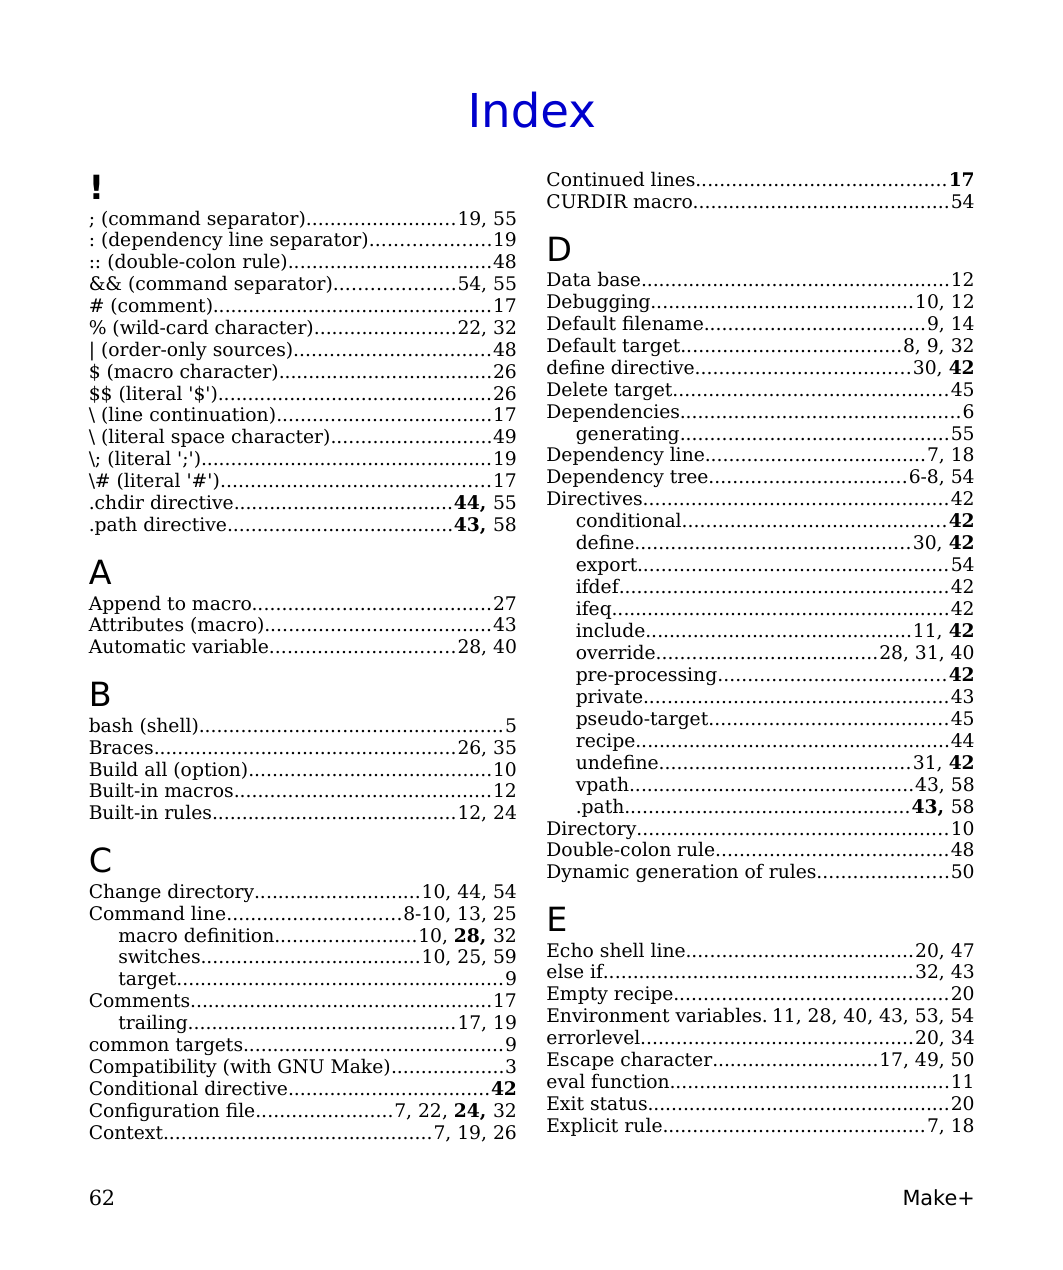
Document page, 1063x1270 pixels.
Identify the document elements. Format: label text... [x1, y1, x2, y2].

text | (order-only sources) 48 [88, 339, 517, 361]
text target 9 [118, 968, 517, 990]
text \# (literal '#') 17 [88, 470, 517, 492]
text .path 43, 58 [576, 795, 974, 817]
text undefine 31, 42 [576, 751, 974, 773]
text override 28, 31, 40 [576, 642, 974, 664]
text Build all (option) 10 [88, 758, 517, 780]
text macro definition 10, 28, 32 [118, 924, 517, 947]
text generating 55 [576, 422, 974, 444]
text $ (macro character) 26 [88, 361, 517, 382]
text ifeq 42 [576, 598, 974, 620]
text include 11, 42 [576, 620, 974, 642]
text $$ (literal '$') 26 [88, 382, 517, 404]
text Dependencies 6 [546, 401, 974, 422]
text else if 32, 43 [546, 962, 974, 983]
text Context 7, 19, 26 [88, 1122, 517, 1144]
text Explicit rule 7, 18 [546, 1115, 974, 1137]
text ; (command separator) 19, 55 [88, 207, 517, 229]
text Append to macro 27 [88, 593, 517, 614]
text CURDIR macro 54 [546, 191, 974, 213]
text Change directory 10, 44, 54 [88, 881, 517, 903]
text :: (double-colon rule) 48 [88, 251, 517, 273]
text D [546, 230, 974, 269]
text Automatic variable 28, 40 [88, 636, 517, 658]
text Continued lines 17 [546, 169, 974, 191]
text .chdir directive 44, 55 [88, 492, 517, 514]
text pre-processing 42 [576, 664, 974, 686]
text Comments 17 [88, 990, 517, 1012]
text Built-in macros 12 [88, 780, 517, 802]
text Default target 8, 9, 32 [546, 335, 974, 357]
text ifdef 42 [576, 576, 974, 598]
text Double-colon rule 48 [546, 839, 974, 861]
text ! [88, 169, 517, 207]
text : (dependency line separator) 19 [88, 229, 517, 251]
text conditional 42 [576, 510, 974, 532]
text E [546, 901, 974, 940]
text Built-in rules 12, 24 [88, 802, 517, 824]
text % (wild-card character) 22, 32 [88, 317, 517, 339]
text A [88, 554, 517, 593]
text define directive 30, 42 [546, 357, 974, 379]
text Directives 42 [546, 488, 974, 510]
text switches 10, 25, 59 [118, 947, 517, 968]
text # (comment) 17 [88, 295, 517, 317]
text Echo shell line 20, 47 [546, 940, 974, 962]
text Data base 12 [546, 269, 974, 291]
text Conditional directive 42 [88, 1078, 517, 1100]
text Command line 8-10, 13, 25 [88, 903, 517, 924]
text export 54 [576, 554, 974, 576]
text Debugging 10, 12 [546, 291, 974, 313]
text Directory 10 [546, 817, 974, 839]
text eval function 11 [546, 1071, 974, 1093]
text && (command separator) 54, 55 [88, 273, 517, 295]
text Dependency tree 6-8, 54 [546, 466, 974, 488]
text trailing 17, 19 [118, 1012, 517, 1034]
subtitle Index [88, 84, 974, 138]
text Exit status 20 [546, 1093, 974, 1115]
text Attributes (macro) 43 [88, 614, 517, 636]
text private 43 [576, 686, 974, 708]
text Default filename 9, 14 [546, 313, 974, 335]
text B [88, 676, 517, 715]
text \; (literal ';') 19 [88, 448, 517, 470]
text bash (shell) 5 [88, 715, 517, 737]
text vpath 43, 58 [576, 773, 974, 795]
text .path directive 43, 58 [88, 514, 517, 536]
text Braces 26, 35 [88, 737, 517, 758]
text Dependency line 7, 18 [546, 444, 974, 466]
text Environment variables 11, 28, 40, 43, 53, 54 [546, 1005, 974, 1027]
text \ (line continuation) 17 [88, 404, 517, 426]
text Escape character 17, 49, 50 [546, 1049, 974, 1071]
text Delete target 45 [546, 379, 974, 401]
text \ (literal space character) 49 [88, 426, 517, 448]
text define 30, 42 [576, 532, 974, 554]
text common targets 9 [88, 1034, 517, 1056]
text pseudo-target 45 [576, 708, 974, 729]
text Configuration file 7, 22, 24, 32 [88, 1100, 517, 1122]
text C [88, 842, 517, 881]
text recipe 44 [576, 729, 974, 751]
text Dynamic generation of rules 50 [546, 861, 974, 883]
text Empty recipe 20 [546, 983, 974, 1005]
text Compatibility (with GNU Make) 3 [88, 1056, 517, 1078]
text errorlevel 20, 34 [546, 1027, 974, 1049]
